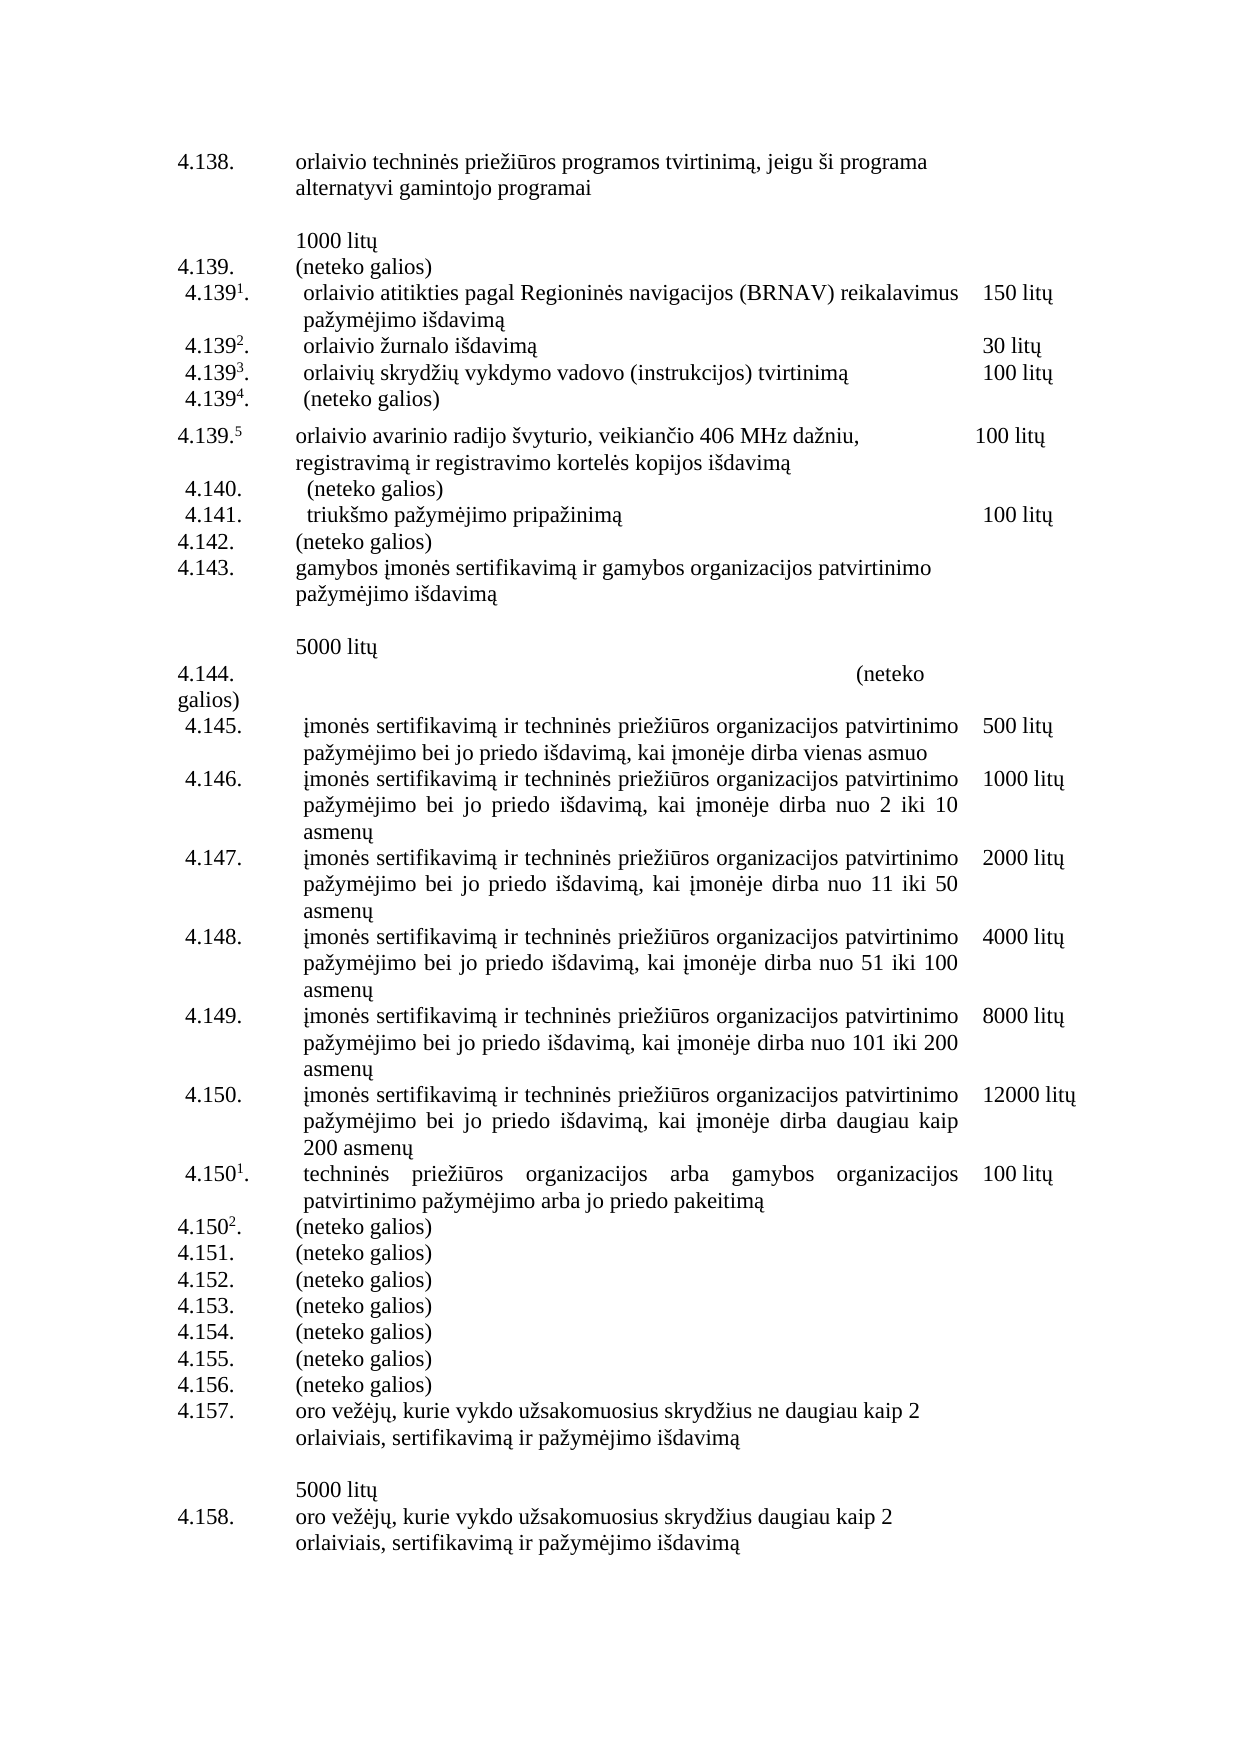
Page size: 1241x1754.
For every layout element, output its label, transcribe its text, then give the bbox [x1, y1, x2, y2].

table_cell įmonės sertifikavimą ir techninės priežiūros organizacijos patvirtinimo pažymėjimo bei jo priedo išdavimą, kai įmonėje dirba nuo 101 iki 200 asmenų [292, 1002, 971, 1081]
table_cell 4000 litų [971, 923, 1144, 1002]
table_cell 100 litų [971, 359, 1144, 385]
list (neteko galios) [177, 659, 945, 712]
table_cell įmonės sertifikavimą ir techninės priežiūros organizacijos patvirtinimo pažymėjimo bei jo priedo išdavimą, kai įmonėje dirba daugiau kaip 200 asmenų [292, 1081, 971, 1160]
table_cell 4.148. [174, 923, 292, 1002]
table_cell 12000 litų [971, 1081, 1144, 1160]
table_header 500 litų [971, 712, 1144, 765]
text 4.153. (neteko galios) [177, 1292, 945, 1318]
text 4.154. (neteko galios) [177, 1318, 945, 1345]
table_header 4.145. [174, 712, 292, 765]
text 4.155. (neteko galios) [177, 1345, 945, 1371]
table_header 4.140. [174, 475, 292, 501]
table_cell įmonės sertifikavimą ir techninės priežiūros organizacijos patvirtinimo pažymėjimo bei jo priedo išdavimą, kai įmonėje dirba nuo 51 iki 100 asmenų [292, 923, 971, 1002]
text 4.139.5 orlaivio avarinio radijo švyturio, veikiančio 406 MHz dažniu, 100 litų [177, 411, 1122, 449]
table_cell įmonės sertifikavimą ir techninės priežiūros organizacijos patvirtinimo pažymėjimo bei jo priedo išdavimą, kai įmonėje dirba nuo 2 iki 10 asmenų [292, 765, 971, 844]
table_header 150 litų [971, 280, 1144, 332]
text 4.157. oro vežėjų, kurie vykdo užsakomuosius skrydžius ne daugiau kaip 2 orlaiviais, sertifikavimą ir pažymėjimo išdavimą 5000 litų [177, 1397, 945, 1503]
text 4.1502. (neteko galios) [177, 1213, 945, 1239]
table_cell 4.1501. [174, 1160, 292, 1213]
text 4.151. (neteko galios) [177, 1239, 945, 1266]
text 4.143. gamybos įmonės sertifikavimą ir gamybos organizacijos patvirtinimo pažymėjimo išdavimą 5000 litų [177, 554, 945, 659]
table_cell 100 litų [971, 1160, 1144, 1213]
text 4.139. (neteko galios) [177, 253, 945, 279]
table_cell 4.1394. [174, 385, 292, 411]
table_cell techninės priežiūros organizacijos arba gamybos organizacijos patvirtinimo pažymėjimo arba jo priedo pakeitimą [292, 1160, 971, 1213]
table_cell [971, 385, 1144, 411]
table_cell 4.147. [174, 844, 292, 923]
table_header orlaivio atitikties pagal Regioninės navigacijos (BRNAV) reikalavimus pažymėjimo išdavimą [292, 280, 971, 332]
table_cell triukšmo pažymėjimo pripažinimą [292, 501, 971, 528]
table_cell 2000 litų [971, 844, 1144, 923]
text 4.138. orlaivio techninės priežiūros programos tvirtinimą, jeigu ši programa alternatyvi gamintojo programai 1000 litų [177, 148, 945, 253]
table_cell 4.149. [174, 1002, 292, 1081]
table_header 4.1391. [174, 280, 292, 332]
table_header (neteko galios) [292, 475, 971, 501]
table_cell orlaivio žurnalo išdavimą [292, 332, 971, 358]
table_cell 4.141. [174, 501, 292, 528]
table_cell 8000 litų [971, 1002, 1144, 1081]
table_cell orlaivių skrydžių vykdymo vadovo (instrukcijos) tvirtinimą [292, 359, 971, 385]
table_cell 4.146. [174, 765, 292, 844]
text 4.152. (neteko galios) [177, 1266, 945, 1292]
table_cell 4.150. [174, 1081, 292, 1160]
text 4.158. oro vežėjų, kurie vykdo užsakomuosius skrydžius daugiau kaip 2 orlaiviais, sertifikavimą ir pažymėjimo išdavimą [177, 1503, 945, 1556]
table_cell 30 litų [971, 332, 1144, 358]
table_cell įmonės sertifikavimą ir techninės priežiūros organizacijos patvirtinimo pažymėjimo bei jo priedo išdavimą, kai įmonėje dirba nuo 11 iki 50 asmenų [292, 844, 971, 923]
table_header įmonės sertifikavimą ir techninės priežiūros organizacijos patvirtinimo pažymėjimo bei jo priedo išdavimą, kai įmonėje dirba vienas asmuo [292, 712, 971, 765]
text registravimą ir registravimo kortelės kopijos išdavimą [162, 449, 1122, 475]
table_cell 1000 litų [971, 765, 1144, 844]
table_cell (neteko galios) [292, 385, 971, 411]
table_cell 4.1392. [174, 332, 292, 358]
table_cell 4.1393. [174, 359, 292, 385]
text 4.156. (neteko galios) [177, 1371, 945, 1397]
table_cell 100 litų [971, 501, 1144, 528]
table_header [971, 475, 1144, 501]
text 4.142. (neteko galios) [177, 528, 945, 554]
